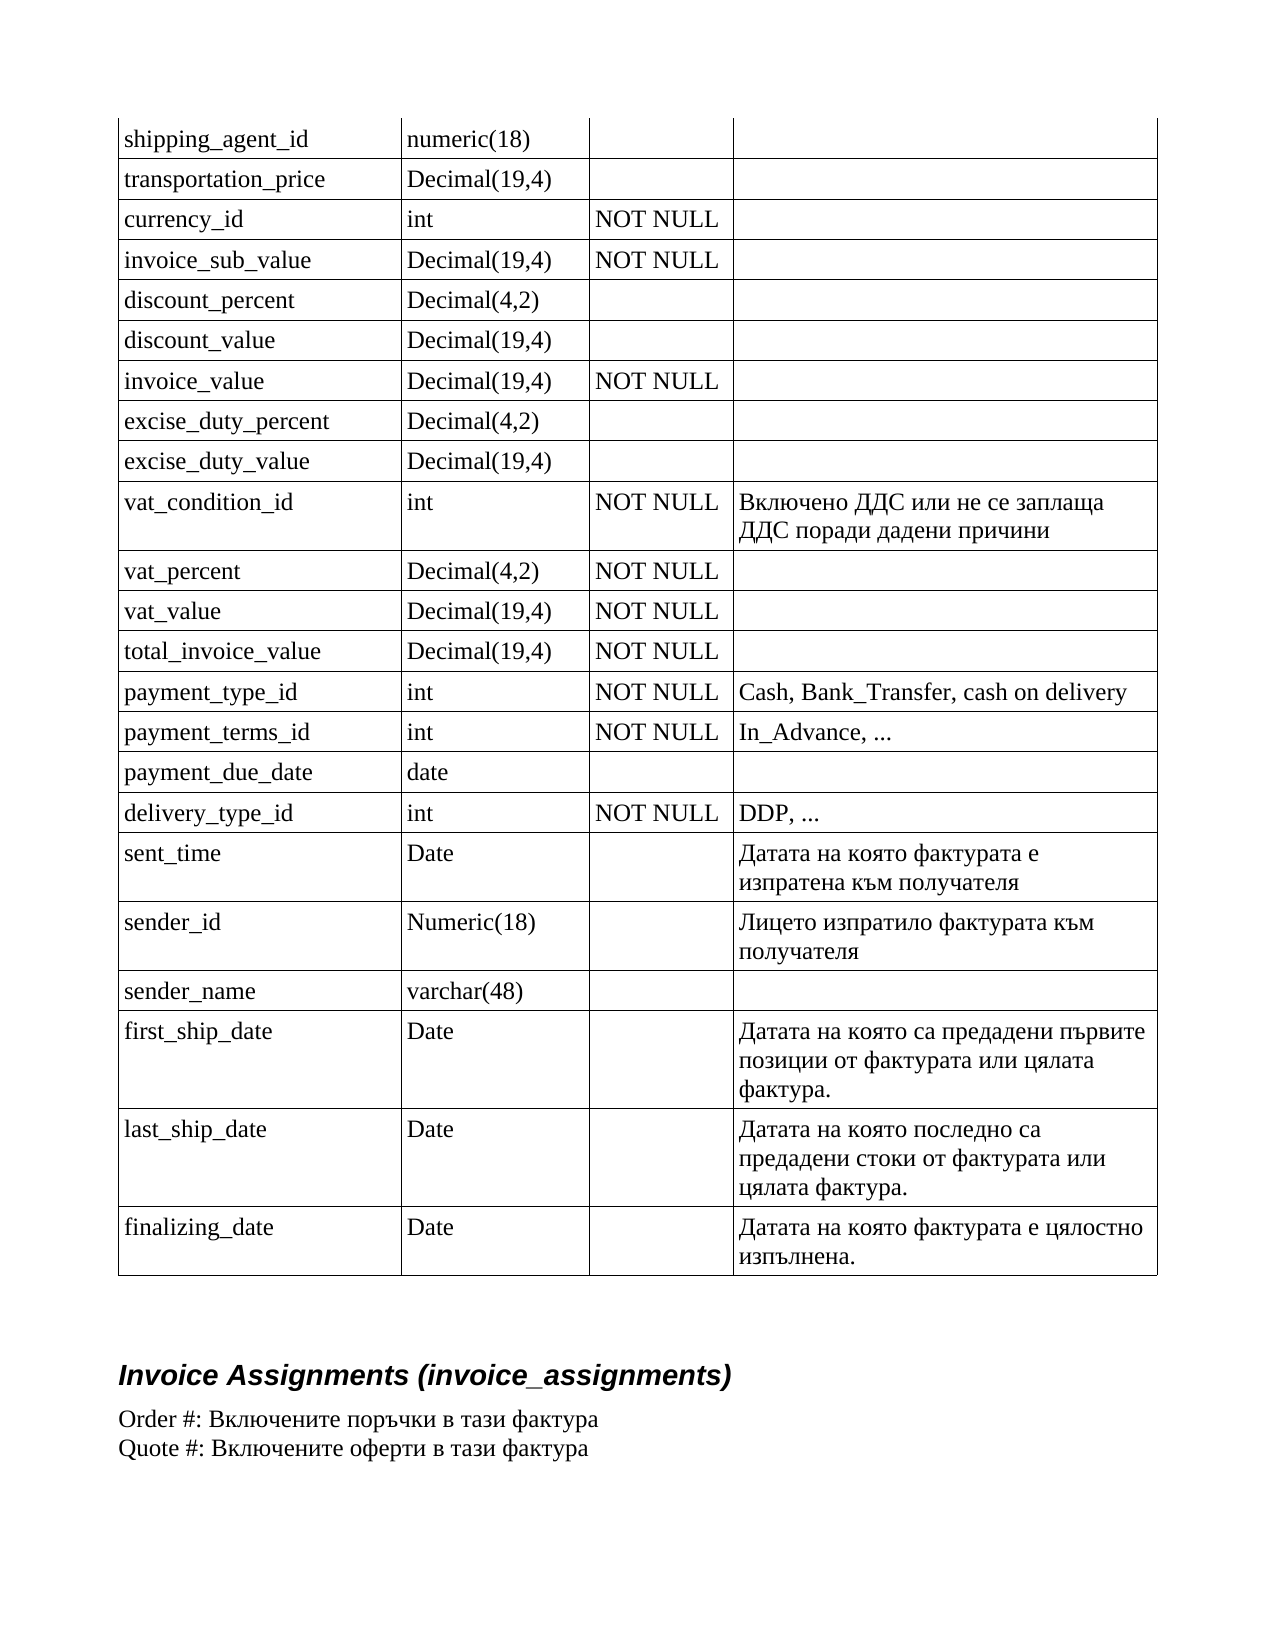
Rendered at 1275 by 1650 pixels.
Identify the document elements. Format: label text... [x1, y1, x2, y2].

table_cell NOT NULL [590, 482, 733, 550]
table_cell payment_type_id [119, 672, 401, 711]
table_cell sender_id [119, 902, 401, 970]
table_cell Date [402, 1011, 589, 1108]
table_cell [734, 280, 1157, 320]
table_cell [590, 902, 733, 970]
table_cell int [402, 793, 589, 832]
table_cell date [402, 752, 589, 792]
table_cell [590, 280, 733, 320]
table_cell Датата на която фактурата е цялостно изпълнена. [734, 1207, 1157, 1275]
table_cell [590, 1207, 733, 1275]
text Quote #: Включените оферти в тази фактура [118, 1433, 1157, 1461]
table_cell vat_value [119, 591, 401, 630]
table_cell currency_id [119, 200, 401, 239]
table_cell [734, 441, 1157, 481]
table_cell invoice_sub_value [119, 240, 401, 279]
table_cell [734, 200, 1157, 239]
table_cell excise_duty_value [119, 441, 401, 481]
subtitle Invoice Assignments (invoice_assignments) [118, 1358, 1157, 1391]
table_cell [734, 401, 1157, 440]
text Order #: Включените поръчки в тази фактура [118, 1404, 1157, 1433]
table_cell finalizing_date [119, 1207, 401, 1275]
table_cell Decimal(19,4) [402, 591, 589, 630]
table_cell numeric(18) [402, 118, 589, 158]
table_cell [734, 361, 1157, 400]
table_cell [590, 321, 733, 360]
table_cell [734, 631, 1157, 671]
table_cell [734, 240, 1157, 279]
table_cell int [402, 672, 589, 711]
table_cell Лицето изпратило фактурата към получателя [734, 902, 1157, 970]
table_cell DDP, ... [734, 793, 1157, 832]
table_cell [734, 551, 1157, 590]
table_cell sent_time [119, 833, 401, 901]
table_cell [590, 401, 733, 440]
table_cell Numeric(18) [402, 902, 589, 970]
table_cell payment_terms_id [119, 712, 401, 751]
table_cell varchar(48) [402, 971, 589, 1010]
table_cell Decimal(19,4) [402, 159, 589, 199]
table_cell NOT NULL [590, 240, 733, 279]
table_cell [590, 1109, 733, 1206]
table_cell NOT NULL [590, 200, 733, 239]
table_cell NOT NULL [590, 793, 733, 832]
table_cell Decimal(4,2) [402, 551, 589, 590]
table_cell [590, 752, 733, 792]
table_cell first_ship_date [119, 1011, 401, 1108]
table_cell [734, 591, 1157, 630]
table_cell shipping_agent_id [119, 118, 401, 158]
table_cell Date [402, 1207, 589, 1275]
table_cell In_Advance, ... [734, 712, 1157, 751]
table_cell Decimal(19,4) [402, 441, 589, 481]
table_cell vat_condition_id [119, 482, 401, 550]
table_cell discount_percent [119, 280, 401, 320]
table_cell [734, 752, 1157, 792]
table_cell NOT NULL [590, 631, 733, 671]
table_cell Date [402, 1109, 589, 1206]
table_cell last_ship_date [119, 1109, 401, 1206]
table_cell Decimal(19,4) [402, 321, 589, 360]
table_cell transportation_price [119, 159, 401, 199]
table_cell NOT NULL [590, 712, 733, 751]
table_cell excise_duty_percent [119, 401, 401, 440]
table_cell [734, 118, 1157, 158]
table_cell Decimal(4,2) [402, 280, 589, 320]
table_cell [734, 159, 1157, 199]
table_cell [734, 971, 1157, 1010]
table_cell Датата на която са предадени първите позиции от фактурата или цялата фактура. [734, 1011, 1157, 1108]
table_cell Date [402, 833, 589, 901]
table_cell total_invoice_value [119, 631, 401, 671]
table_cell NOT NULL [590, 551, 733, 590]
table_cell Decimal(19,4) [402, 631, 589, 671]
table_cell NOT NULL [590, 361, 733, 400]
table_cell vat_percent [119, 551, 401, 590]
table_cell payment_due_date [119, 752, 401, 792]
table_cell discount_value [119, 321, 401, 360]
table_cell int [402, 712, 589, 751]
table_cell int [402, 482, 589, 550]
table_cell delivery_type_id [119, 793, 401, 832]
table_cell [590, 118, 733, 158]
table_cell sender_name [119, 971, 401, 1010]
table_cell Датата на която последно са предадени стоки от фактурата или цялата фактура. [734, 1109, 1157, 1206]
table_cell [590, 1011, 733, 1108]
table_cell Включено ДДС или не се заплаща ДДС поради дадени причини [734, 482, 1157, 550]
table_cell [590, 441, 733, 481]
table_cell [590, 971, 733, 1010]
table_cell Датата на която фактурата е изпратена към получателя [734, 833, 1157, 901]
table_cell Decimal(19,4) [402, 361, 589, 400]
table_cell Decimal(4,2) [402, 401, 589, 440]
table_cell NOT NULL [590, 672, 733, 711]
table_cell [734, 321, 1157, 360]
table_cell [590, 159, 733, 199]
table_cell int [402, 200, 589, 239]
table_cell NOT NULL [590, 591, 733, 630]
table_cell Cash, Bank_Transfer, cash on delivery [734, 672, 1157, 711]
table_cell invoice_value [119, 361, 401, 400]
table_cell Decimal(19,4) [402, 240, 589, 279]
table_cell [590, 833, 733, 901]
